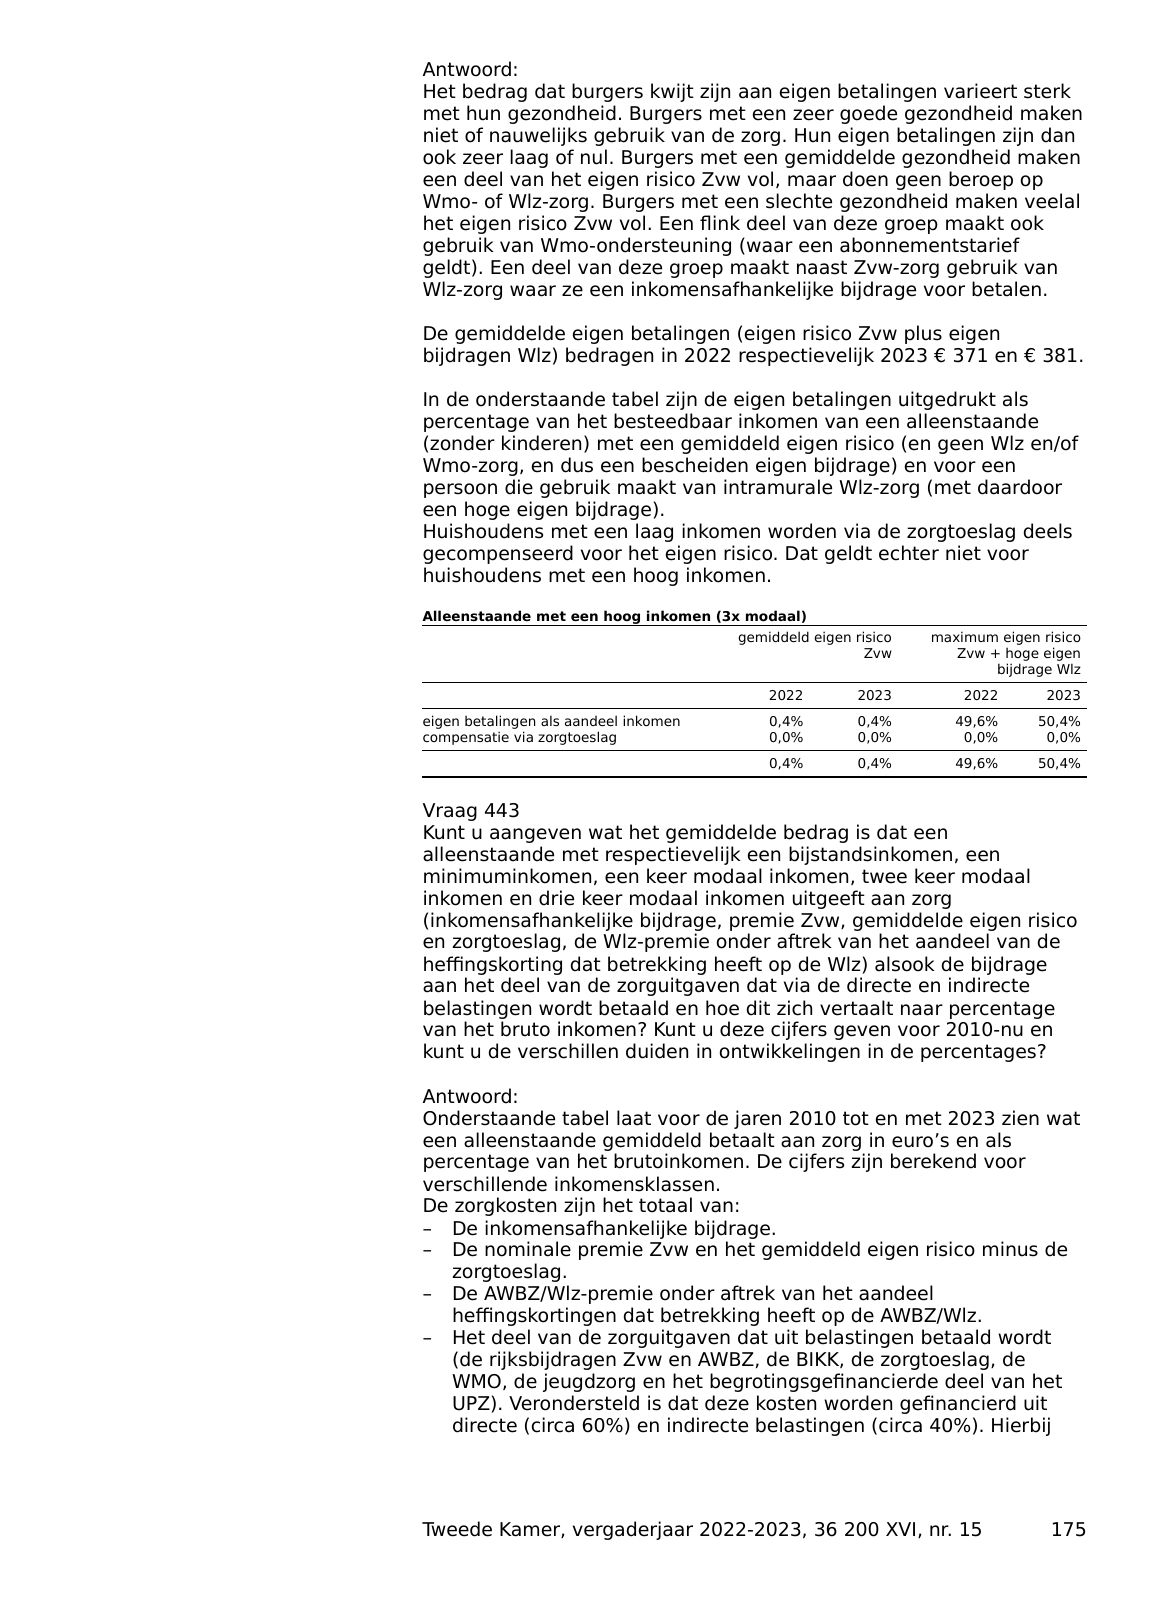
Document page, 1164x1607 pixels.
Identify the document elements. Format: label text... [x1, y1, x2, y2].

table_cell maximum eigen risico Zvw + hoge eigen bijdrage Wlz [915, 626, 1087, 682]
text – De inkomensafhankelijke bijdrage. [422, 1217, 1087, 1239]
table_cell 2023 [1004, 683, 1087, 708]
table_cell [898, 683, 915, 708]
table_cell 50,4% [1004, 751, 1087, 776]
table_cell 0,0% [809, 730, 898, 750]
text – Het deel van de zorguitgaven dat uit belastingen betaald wordt (de rijksbijdragen Zvw en AWBZ, de BIKK, de zorgtoeslag, de WMO, de jeugdzorg en het begrotingsgefinancierde deel van het UPZ). Verondersteld is dat deze kosten worden gefinancierd uit directe (circa 60%) en indirecte belastingen (circa 40%). Hierbij [422, 1327, 1087, 1437]
table_header Alleenstaande met een hoog inkomen (3x modaal) [422, 609, 1087, 624]
table_cell 0,4% [809, 751, 898, 776]
text Vraag 443 [422, 799, 1087, 822]
text De zorgkosten zijn het totaal van: [422, 1195, 1087, 1217]
table_cell [898, 751, 915, 776]
table_cell compensatie via zorgtoeslag [422, 730, 720, 750]
text In de onderstaande tabel zijn de eigen betalingen uitgedrukt als percentage van het besteedbaar inkomen van een alleenstaande (zonder kinderen) met een gemiddeld eigen risico (en geen Wlz en/of Wmo-zorg, en dus een bescheiden eigen bijdrage) en voor een persoon die gebruik maakt van intramurale Wlz-zorg (met daardoor een hoge eigen bijdrage). [422, 389, 1087, 521]
table_cell 49,6% [915, 709, 1004, 730]
table_cell [422, 683, 720, 708]
table_cell [898, 626, 915, 682]
text – De AWBZ/Wlz-premie onder aftrek van het aandeel heffingskortingen dat betrekking heeft op de AWBZ/Wlz. [422, 1283, 1087, 1327]
table_cell 0,4% [809, 709, 898, 730]
text Kunt u aangeven wat het gemiddelde bedrag is dat een alleenstaande met respectievelijk een bijstandsinkomen, een minimuminkomen, een keer modaal inkomen, twee keer modaal inkomen en drie keer modaal inkomen uitgeeft aan zorg (inkomensafhankelijke bijdrage, premie Zvw, gemiddelde eigen risico en zorgtoeslag, de Wlz-premie onder aftrek van het aandeel van de heffingskorting dat betrekking heeft op de Wlz) alsook de bijdrage aan het deel van de zorguitgaven dat via de directe en indirecte belastingen wordt betaald en hoe dit zich vertaalt naar percentage van het bruto inkomen? Kunt u deze cijfers geven voor 2010-nu en kunt u de verschillen duiden in ontwikkelingen in de percentages? [422, 822, 1087, 1063]
table_cell [422, 751, 720, 776]
text Antwoord: [422, 1086, 1087, 1107]
table_cell eigen betalingen als aandeel inkomen [422, 709, 720, 730]
text Onderstaande tabel laat voor de jaren 2010 tot en met 2023 zien wat een alleenstaande gemiddeld betaalt aan zorg in euro’s en als percentage van het brutoinkomen. De cijfers zijn berekend voor verschillende inkomensklassen. [422, 1107, 1087, 1195]
table_cell 0,0% [1004, 730, 1087, 750]
table_cell [898, 709, 915, 730]
table_cell 0,4% [720, 751, 809, 776]
table_cell [422, 626, 720, 682]
table_cell 0,4% [720, 709, 809, 730]
table_cell 2022 [720, 683, 809, 708]
text Het bedrag dat burgers kwijt zijn aan eigen betalingen varieert sterk met hun gezondheid. Burgers met een zeer goede gezondheid maken niet of nauwelijks gebruik van de zorg. Hun eigen betalingen zijn dan ook zeer laag of nul. Burgers met een gemiddelde gezondheid maken een deel van het eigen risico Zvw vol, maar doen geen beroep op Wmo- of Wlz-zorg. Burgers met een slechte gezondheid maken veelal het eigen risico Zvw vol. Een flink deel van deze groep maakt ook gebruik van Wmo-ondersteuning (waar een abonnementstarief geldt). Een deel van deze groep maakt naast Zvw-zorg gebruik van Wlz-zorg waar ze een inkomensafhankelijke bijdrage voor betalen. [422, 81, 1087, 301]
text – De nominale premie Zvw en het gemiddeld eigen risico minus de zorgtoeslag. [422, 1239, 1087, 1283]
text Antwoord: [422, 59, 1087, 81]
text Huishoudens met een laag inkomen worden via de zorgtoeslag deels gecompenseerd voor het eigen risico. Dat geldt echter niet voor huishoudens met een hoog inkomen. [422, 521, 1087, 587]
text De gemiddelde eigen betalingen (eigen risico Zvw plus eigen bijdragen Wlz) bedragen in 2022 respectievelijk 2023 € 371 en € 381. [422, 323, 1087, 367]
table_cell 49,6% [915, 751, 1004, 776]
table_cell 2023 [809, 683, 898, 708]
table_cell [898, 730, 915, 750]
table_cell gemiddeld eigen risico Zvw [720, 626, 898, 682]
table_cell 0,0% [720, 730, 809, 750]
table_cell 50,4% [1004, 709, 1087, 730]
table_cell 2022 [915, 683, 1004, 708]
table_cell 0,0% [915, 730, 1004, 750]
